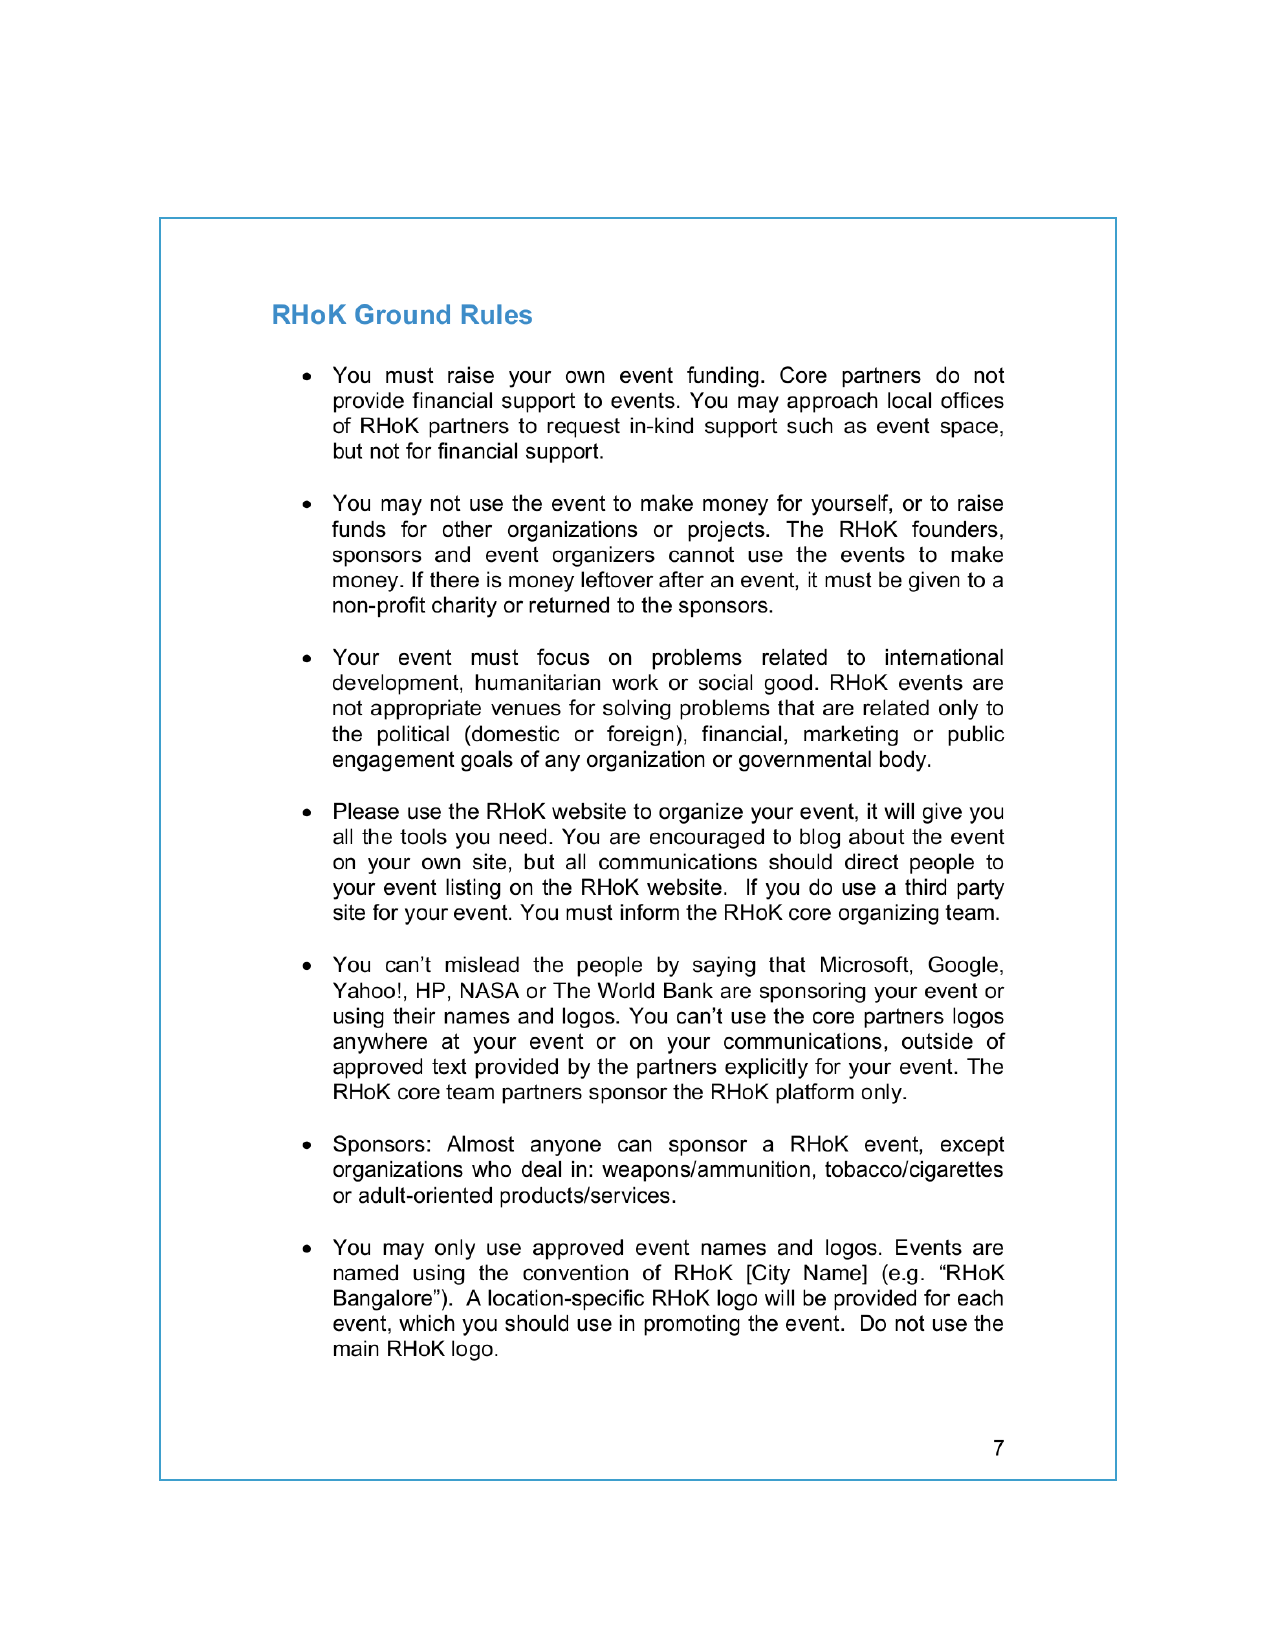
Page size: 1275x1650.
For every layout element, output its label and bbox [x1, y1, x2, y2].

picture [118, 176, 1157, 1522]
